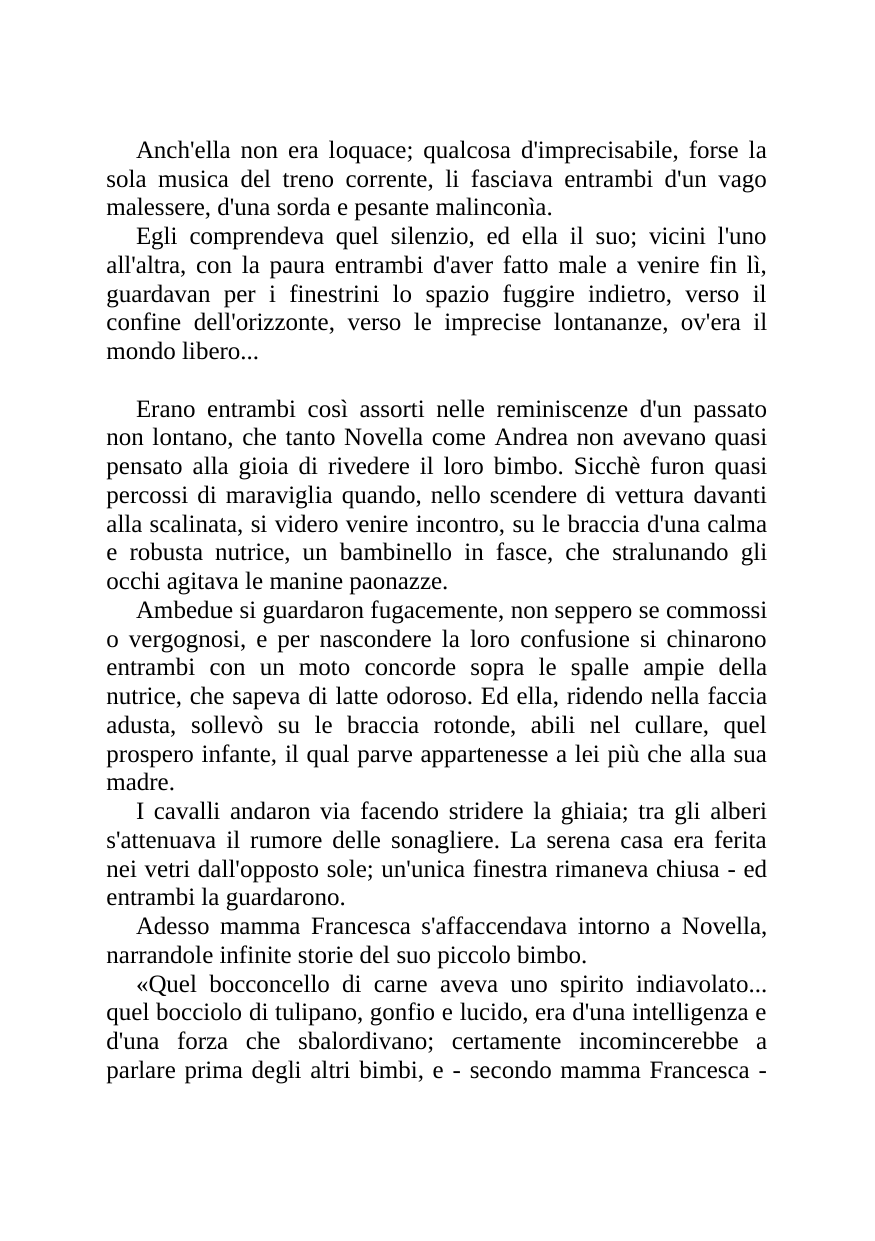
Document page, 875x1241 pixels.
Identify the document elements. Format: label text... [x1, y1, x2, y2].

text Erano entrambi così assorti nelle reminiscenze d'un passato non lontano, che tanto Novella come Andrea non avevano quasi pensato alla gioia di rivedere il loro bimbo. Sicchè furon quasi percossi di maraviglia quando, nello scendere di vettura davanti alla scalinata, si videro venire incontro, su le braccia d'una calma e robusta nutrice, un bambinello in fasce, che stralunando gli occhi agitava le manine paonazze. [106, 394, 768, 595]
text Adesso mamma Francesca s'affaccendava intorno a Novella, narrandole infinite storie del suo piccolo bimbo. [106, 911, 768, 969]
text Egli comprendeva quel silenzio, ed ella il suo; vicini l'uno all'altra, con la paura entrambi d'aver fatto male a venire fin lì, guardavan per i finestrini lo spazio fuggire indietro, verso il confine dell'orizzonte, verso le imprecise lontananze, ov'era il mondo libero... [106, 221, 768, 365]
text «Quel bocconcello di carne aveva uno spirito indiavolato... quel bocciolo di tulipano, gonfio e lucido, era d'una intelligenza e d'una forza che sbalordivano; certamente incomincerebbe a parlare prima degli altri bimbi, e - secondo mamma Francesca [106, 969, 768, 1084]
text Anch'ella non era loquace; qualcosa d'imprecisabile, forse la sola musica del treno corrente, li fasciava entrambi d'un vago malessere, d'una sorda e pesante malinconìa. [106, 135, 768, 221]
text I cavalli andaron via facendo stridere la ghiaia; tra gli alberi s'attenuava il rumore delle sonagliere. La serena casa era ferita nei vetri dall'opposto sole; un'unica finestra rimaneva chiusa - ed entrambi la guardarono. [106, 796, 768, 911]
text Ambedue si guardaron fugacemente, non seppero se commossi o vergognosi, e per nascondere la loro confusione si chinarono entrambi con un moto concorde sopra le spalle ampie della nutrice, che sapeva di latte odoroso. Ed ella, ridendo nella faccia adusta, sollevò su le braccia rotonde, abili nel cullare, quel prospero infante, il qual parve appartenesse a lei più che alla sua madre. [106, 595, 768, 796]
